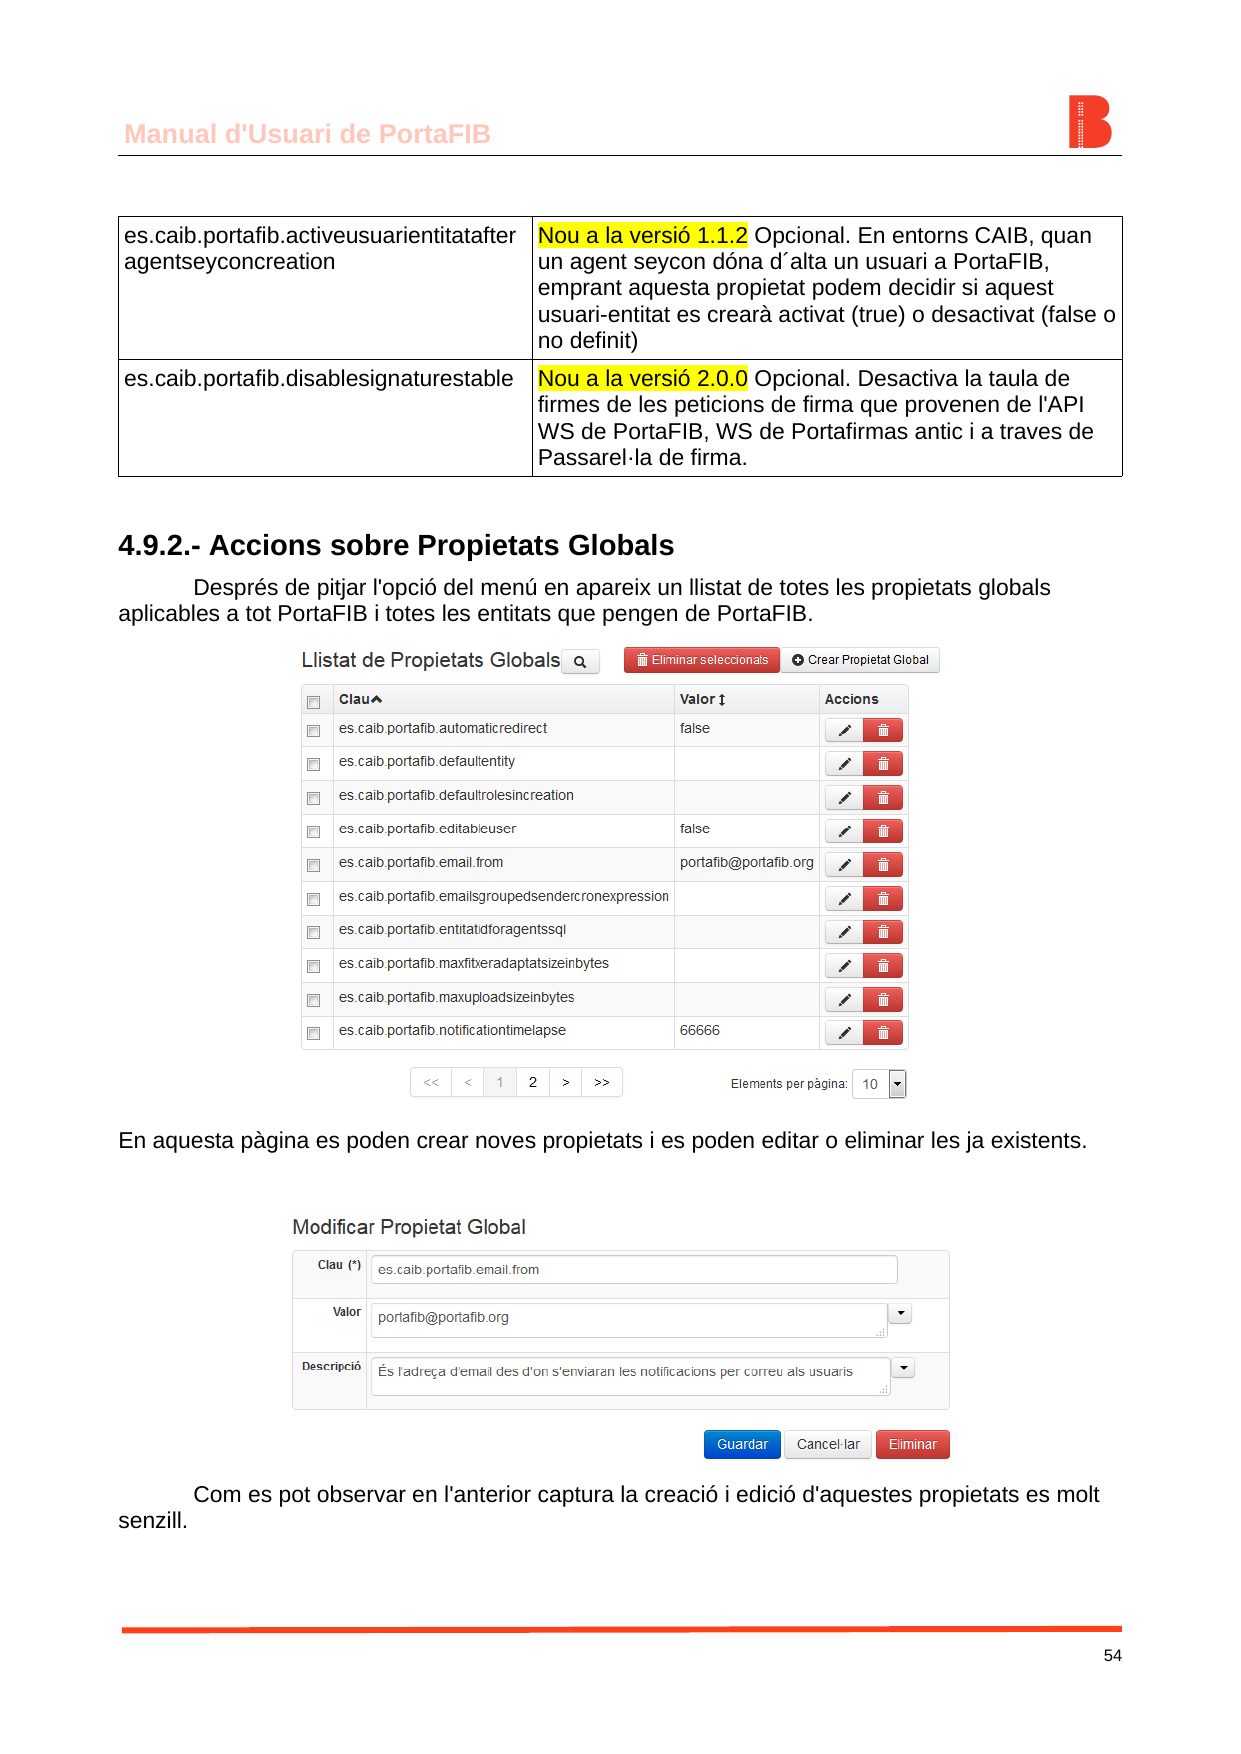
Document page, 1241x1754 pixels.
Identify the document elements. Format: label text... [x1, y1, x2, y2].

table_cell es.caib.portafib.activeusuarientitatafteragentseyconcreation [119, 217, 532, 359]
text En aquesta pàgina es poden crear noves propietats i es poden editar o eliminar les ja existents. [118, 1127, 1122, 1153]
subtitle Accions sobre Propietats Globals [118, 527, 1122, 561]
table_cell Nou a la versió 2.0.0 Opcional. Desactiva la taula de firmes de les peticions de firma que provenen de l'API WS de PortaFIB, WS de Portafirmas antic i a traves de Passarel·la de firma. [533, 360, 1122, 476]
picture [284, 1204, 957, 1469]
table_cell es.caib.portafib.disablesignaturestable [119, 360, 532, 476]
table_cell Nou a la versió 1.1.2 Opcional. En entorns CAIB, quan un agent seycon dóna d´alta un usuari a PortaFIB, emprant aquesta propietat podem decidir si aquest usuari-entitat es crearà activat (true) o desactivat (false o no definit) [533, 217, 1122, 359]
text Com es pot observar en l'anterior captura la creació i edició d'aquestes propietats es molt senzill. [118, 1481, 1122, 1533]
picture [293, 638, 947, 1115]
text Després de pitjar l'opció del menú en apareix un llistat de totes les propietats globals aplicables a tot PortaFIB i totes les entitats que pengen de PortaFIB. [118, 573, 1122, 626]
picture [1063, 94, 1117, 150]
